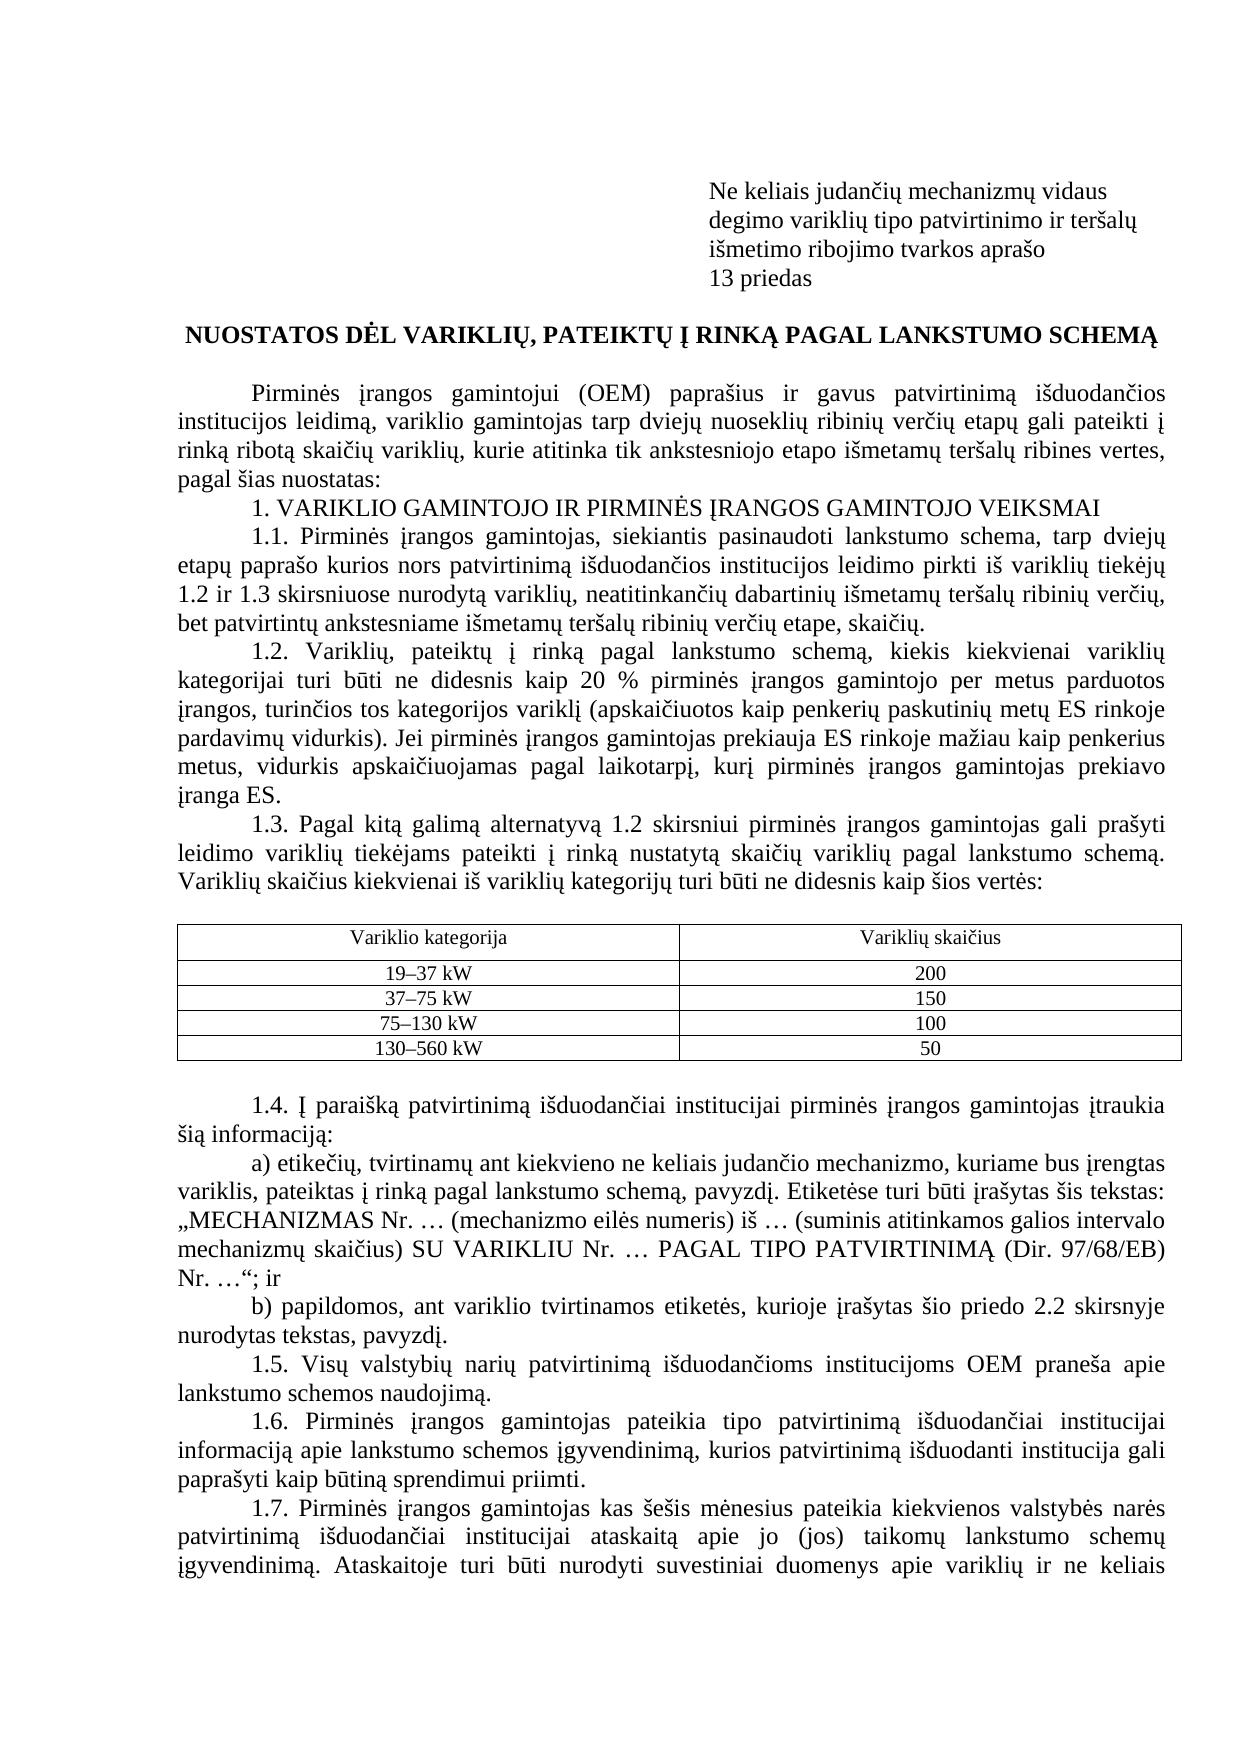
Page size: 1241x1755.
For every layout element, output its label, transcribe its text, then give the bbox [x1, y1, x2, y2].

table_cell 50 [680, 1036, 1181, 1060]
table_cell 150 [680, 986, 1181, 1010]
text 13 priedas [177, 263, 1166, 291]
text Ne keliais judančių mechanizmų vidaus [177, 176, 1166, 205]
table_cell 19–37 kW [178, 961, 679, 985]
text 1.5. Visų valstybių narių patvirtinimą išduodančioms institucijoms OEM praneša apie lankstumo schemos naudojimą. [177, 1349, 1166, 1406]
text 1.3. Pagal kitą galimą alternatyvą 1.2 skirsniui pirminės įrangos gamintojas gali prašyti leidimo variklių tiekėjams pateikti į rinką nustatytą skaičių variklių pagal lankstumo schemą. Variklių skaičius kiekvienai iš variklių kategorijų turi būti ne didesnis kaip šios vertės: [177, 809, 1166, 895]
text 1.1. Pirminės įrangos gamintojas, siekiantis pasinaudoti lankstumo schema, tarp dviejų etapų paprašo kurios nors patvirtinimą išduodančios institucijos leidimo pirkti iš variklių tiekėjų 1.2 ir 1.3 skirsniuose nurodytą variklių, neatitinkančių dabartinių išmetamų teršalų ribinių verčių, bet patvirtintų ankstesniame išmetamų teršalų ribinių verčių etape, skaičių. [177, 521, 1166, 636]
table_cell 37–75 kW [178, 986, 679, 1010]
table_header Variklių skaičius [680, 925, 1181, 960]
table_cell 200 [680, 961, 1181, 985]
table_cell 75–130 kW [178, 1011, 679, 1035]
text NUOSTATOS DĖL VARIKLIŲ, PATEIKTŲ Į RINKĄ PAGAL LANKSTUMO SCHEMĄ [177, 320, 1166, 349]
text b) papildomos, ant variklio tvirtinamos etiketės, kurioje įrašytas šio priedo 2.2 skirsnyje nurodytas tekstas, pavyzdį. [177, 1291, 1166, 1349]
text 1.4. Į paraišką patvirtinimą išduodančiai institucijai pirminės įrangos gamintojas įtraukia šią informaciją: [177, 1090, 1166, 1148]
text Pirminės įrangos gamintojui (OEM) paprašius ir gavus patvirtinimą išduodančios institucijos leidimą, variklio gamintojas tarp dviejų nuoseklių ribinių verčių etapų gali pateikti į rinką ribotą skaičių variklių, kurie atitinka tik ankstesniojo etapo išmetamų teršalų ribines vertes, pagal šias nuostatas: [177, 378, 1166, 493]
text a) etikečių, tvirtinamų ant kiekvieno ne keliais judančio mechanizmo, kuriame bus įrengtas variklis, pateiktas į rinką pagal lankstumo schemą, pavyzdį. Etiketėse turi būti įrašytas šis tekstas: „MECHANIZMAS Nr. … (mechanizmo eilės numeris) iš … (suminis atitinkamos galios intervalo mechanizmų skaičius) SU VARIKLIU Nr. … PAGAL TIPO PATVIRTINIMĄ (Dir. 97/68/EB) Nr. …“; ir [177, 1148, 1166, 1291]
text 1. VARIKLIO GAMINTOJO IR PIRMINĖS ĮRANGOS GAMINTOJO VEIKSMAI [177, 493, 1166, 521]
table_cell 130–560 kW [178, 1036, 679, 1060]
text 1.2. Variklių, pateiktų į rinką pagal lankstumo schemą, kiekis kiekvienai variklių kategorijai turi būti ne didesnis kaip 20 % pirminės įrangos gamintojo per metus parduotos įrangos, turinčios tos kategorijos variklį (apskaičiuotos kaip penkerių paskutinių metų ES rinkoje pardavimų vidurkis). Jei pirminės įrangos gamintojas prekiauja ES rinkoje mažiau kaip penkerius metus, vidurkis apskaičiuojamas pagal laikotarpį, kurį pirminės įrangos gamintojas prekiavo įranga ES. [177, 636, 1166, 809]
table_cell 100 [680, 1011, 1181, 1035]
text 1.6. Pirminės įrangos gamintojas pateikia tipo patvirtinimą išduodančiai institucijai informaciją apie lankstumo schemos įgyvendinimą, kurios patvirtinimą išduodanti institucija gali paprašyti kaip būtiną sprendimui priimti. [177, 1406, 1166, 1493]
text degimo variklių tipo patvirtinimo ir teršalų [177, 205, 1166, 234]
text 1.7. Pirminės įrangos gamintojas kas šešis mėnesius pateikia kiekvienos valstybės narės patvirtinimą išduodančiai institucijai ataskaitą apie jo (jos) taikomų lankstumo schemų įgyvendinimą. Ataskaitoje turi būti nurodyti suvestiniai duomenys apie variklių ir ne keliais [177, 1493, 1166, 1579]
table_header Variklio kategorija [178, 925, 679, 960]
text išmetimo ribojimo tvarkos aprašo [177, 234, 1166, 263]
